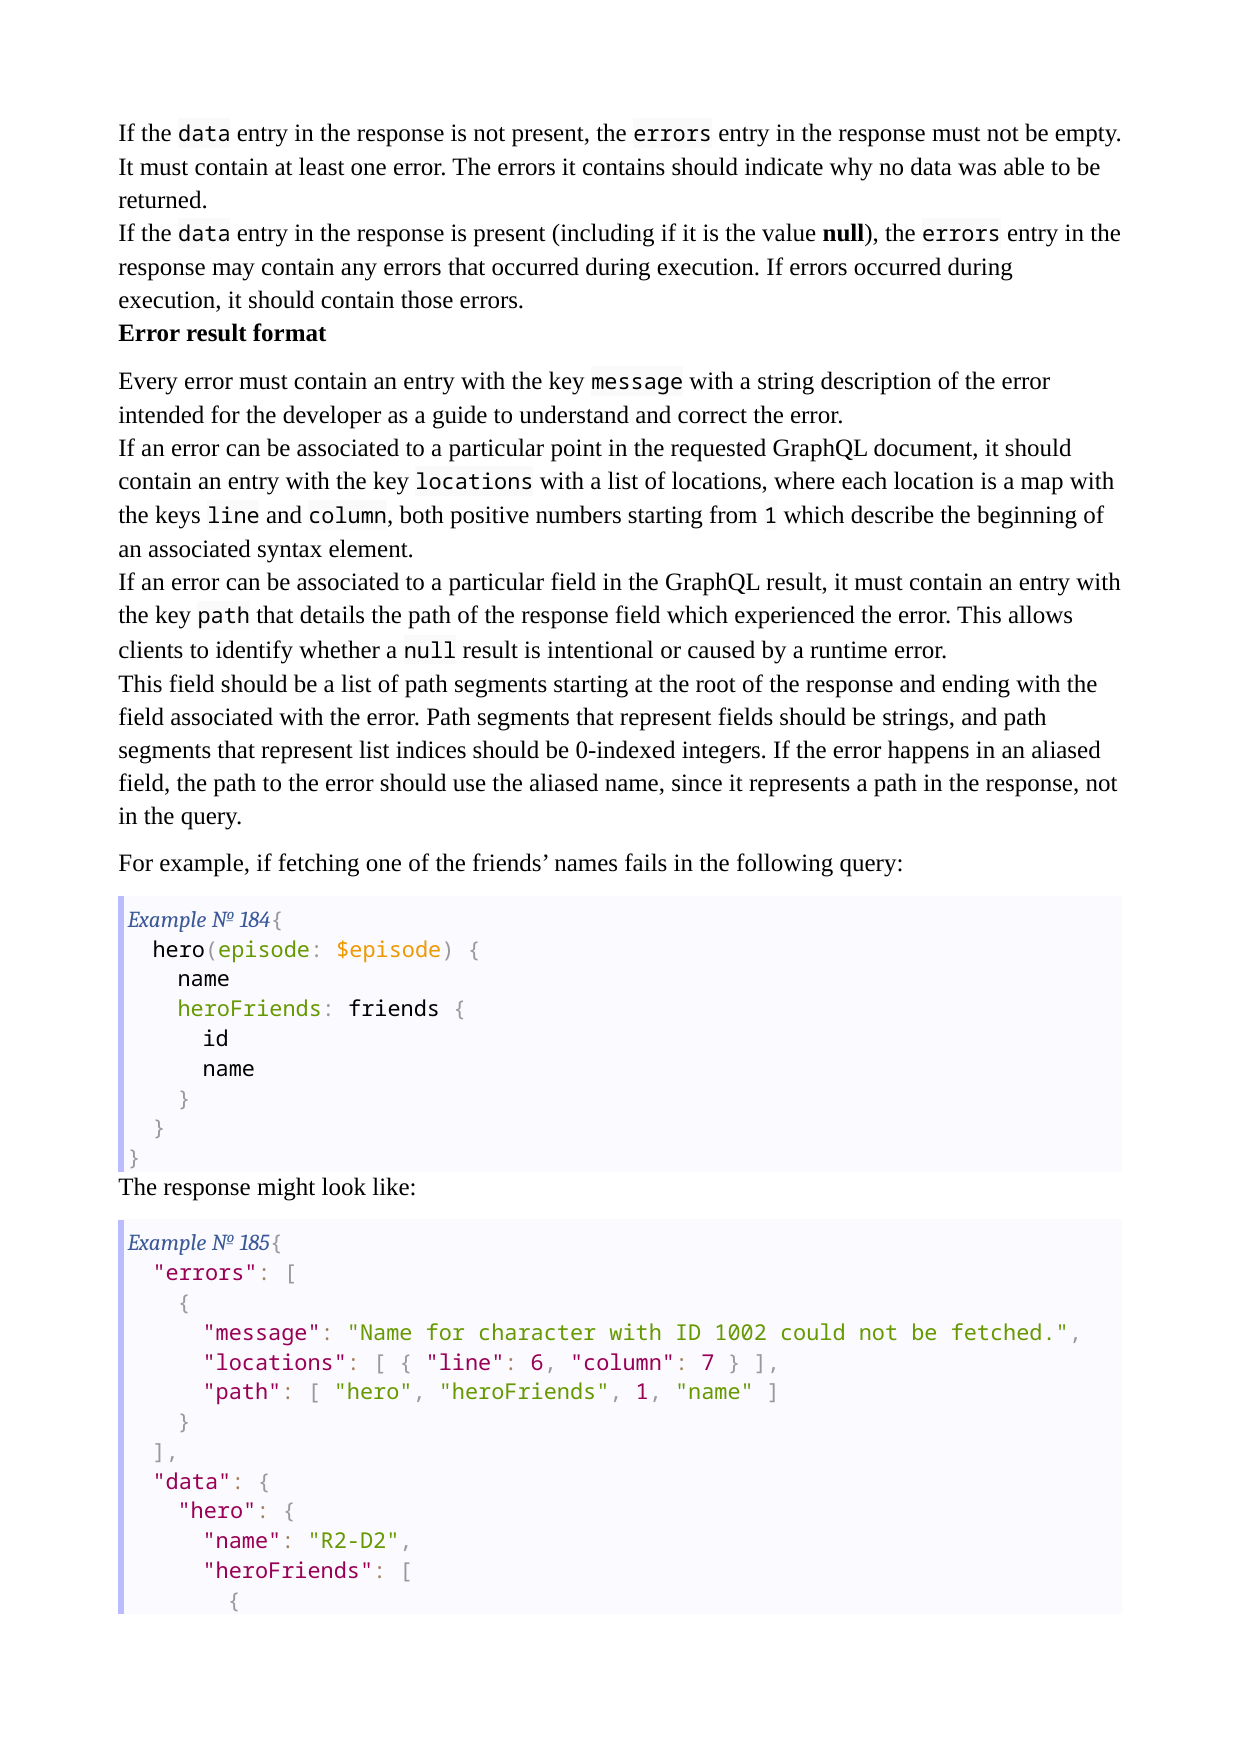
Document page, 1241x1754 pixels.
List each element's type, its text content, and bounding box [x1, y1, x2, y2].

text "locations": [ { "line": 6, "column": 7 } ], [124, 1346, 1122, 1376]
text ], [124, 1436, 1122, 1466]
text Error result format [118, 318, 1122, 347]
text { [124, 1585, 1122, 1614]
text "heroFriends": [ [124, 1555, 1122, 1585]
text This field should be a list of path segments starting at the root of the response and ending with the field associated with the error. Path segments that represent fields should be strings, and path segments that represent list indices should be 0‐indexed integers. If the error happens in an aliased field, the path to the error should use the aliased name, since it represents a path in the response, not in the query. [118, 669, 1122, 830]
text name [124, 1053, 1122, 1083]
text } [124, 1083, 1122, 1112]
text If an error can be associated to a particular point in the requested GraphQL document, it should contain an entry with the key locations with a list of locations, where each location is a map with the keys line and column, both positive numbers starting from 1 which describe the beginning of an associated syntax element. [118, 433, 1122, 563]
text } [124, 1406, 1122, 1436]
text name [124, 963, 1122, 993]
text If an error can be associated to a particular field in the GraphQL result, it must contain an entry with the key path that details the path of the response field which experienced the error. This allows clients to identify whether a null result is intentional or caused by a runtime error. [118, 567, 1122, 664]
text } [124, 1142, 1122, 1172]
text "data": { [124, 1466, 1122, 1495]
text Example № 185{ [118, 1219, 1122, 1257]
text heroFriends: friends { [124, 993, 1122, 1023]
text For example, if fetching one of the friends’ names fails in the following query: [118, 848, 1122, 877]
text { [124, 1287, 1122, 1317]
text The response might look like: [118, 1172, 1122, 1201]
text "path": [ "hero", "heroFriends", 1, "name" ] [124, 1376, 1122, 1406]
text } [124, 1112, 1122, 1142]
text Example № 184{ [124, 896, 1122, 934]
text If the data entry in the response is not present, the errors entry in the response must not be empty. It must contain at least one error. The errors it contains should indicate why no data was able to be returned. [118, 118, 1122, 214]
text hero(episode: $episode) { [124, 934, 1122, 963]
text "name": "R2-D2", [124, 1525, 1122, 1555]
text "errors": [ [124, 1257, 1122, 1287]
text Every error must contain an entry with the key message with a string description of the error intended for the developer as a guide to understand and correct the error. [118, 366, 1122, 429]
text If the data entry in the response is present (including if it is the value null), the errors entry in the response may contain any errors that occurred during execution. If errors occurred during execution, it should contain those errors. [118, 218, 1122, 314]
text "hero": { [124, 1495, 1122, 1525]
text "message": "Name for character with ID 1002 could not be fetched.", [124, 1317, 1122, 1346]
text id [124, 1023, 1122, 1053]
